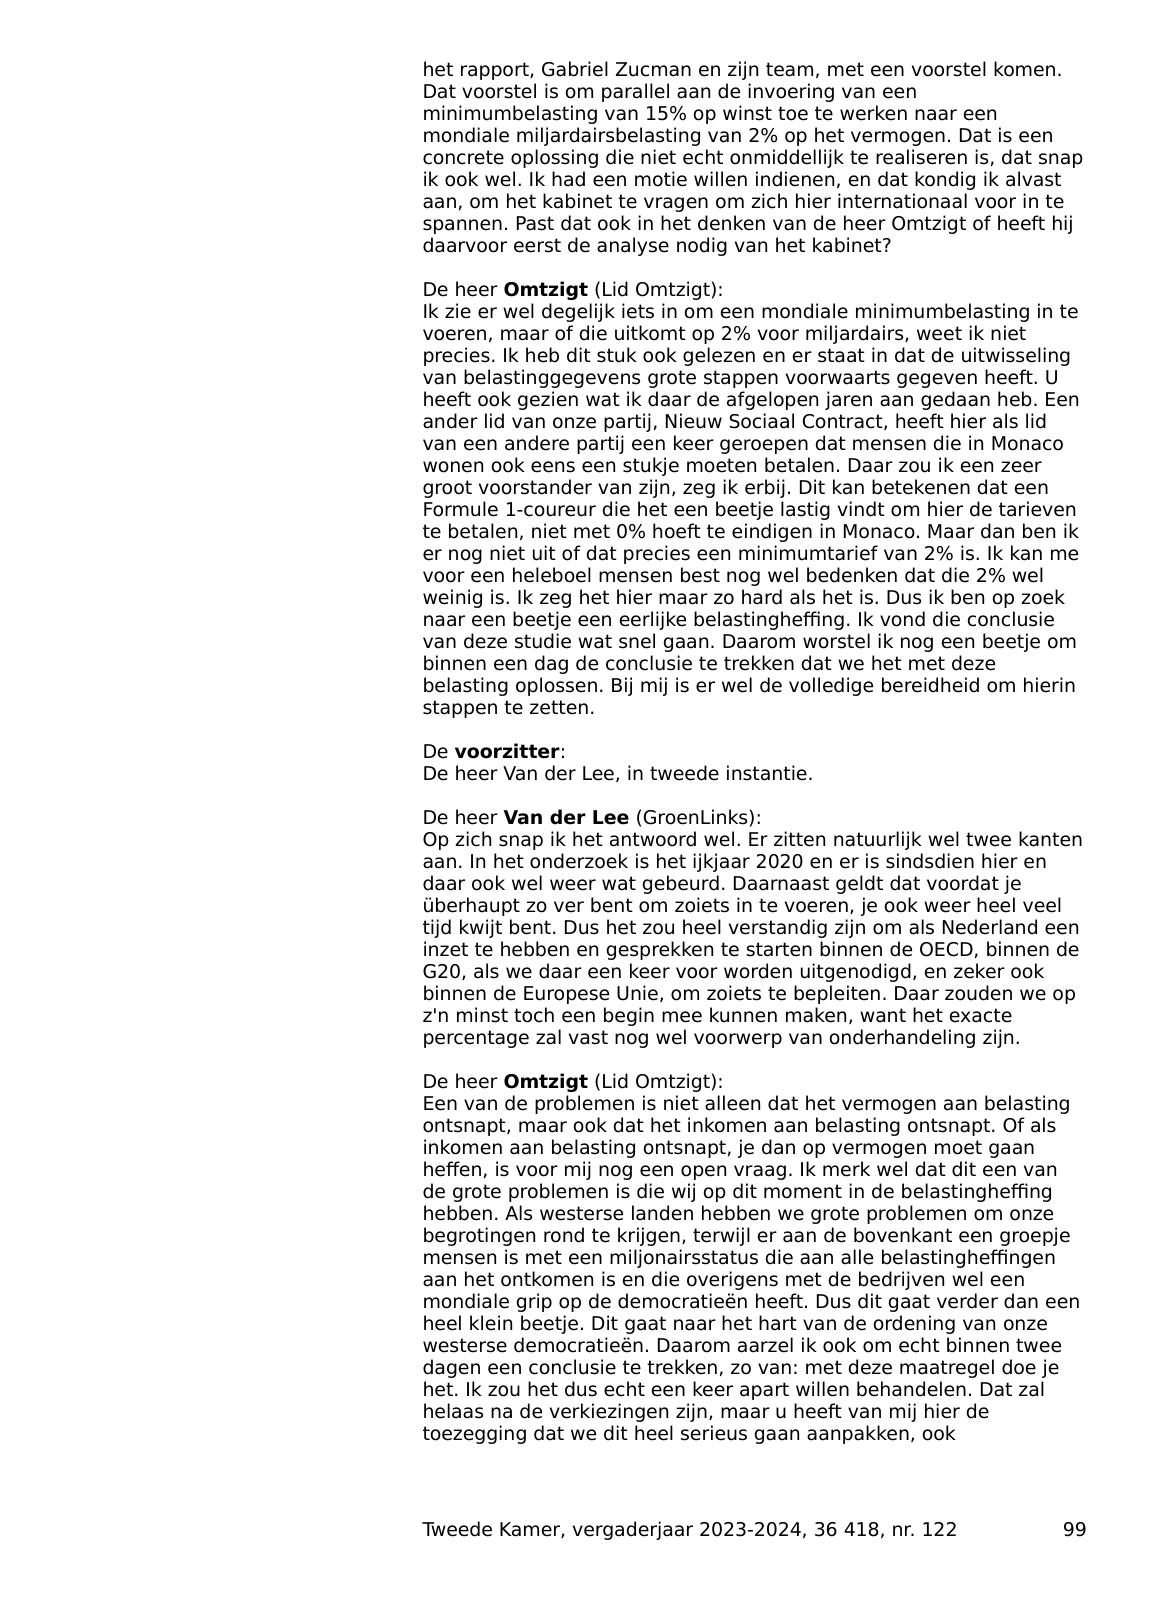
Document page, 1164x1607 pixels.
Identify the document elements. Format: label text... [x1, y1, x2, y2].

text De voorzitter: [422, 741, 1087, 763]
text het rapport, Gabriel Zucman en zijn team, met een voorstel komen. Dat voorstel is om parallel aan de invoering van een minimumbelasting van 15% op winst toe te werken naar een mondiale miljardairsbelasting van 2% op het vermogen. Dat is een concrete oplossing die niet echt onmiddellijk te realiseren is, dat snap ik ook wel. Ik had een motie willen indienen, en dat kondig ik alvast aan, om het kabinet te vragen om zich hier internationaal voor in te spannen. Past dat ook in het denken van de heer Omtzigt of heeft hij daarvoor eerst de analyse nodig van het kabinet? [422, 59, 1087, 257]
text De heer Omtzigt (Lid Omtzigt): [422, 1071, 1087, 1093]
text De heer Omtzigt (Lid Omtzigt): [422, 279, 1087, 301]
text De heer Van der Lee (GroenLinks): [422, 807, 1087, 829]
text Een van de problemen is niet alleen dat het vermogen aan belasting ontsnapt, maar ook dat het inkomen aan belasting ontsnapt. Of als inkomen aan belasting ontsnapt, je dan op vermogen moet gaan heffen, is voor mij nog een open vraag. Ik merk wel dat dit een van de grote problemen is die wij op dit moment in de belastingheffing hebben. Als westerse landen hebben we grote problemen om onze begrotingen rond te krijgen, terwijl er aan de bovenkant een groepje mensen is met een miljonairsstatus die aan alle belastingheffingen aan het ontkomen is en die overigens met de bedrijven wel een mondiale grip op de democratieën heeft. Dus dit gaat verder dan een heel klein beetje. Dit gaat naar het hart van de ordening van onze westerse democratieën. Daarom aarzel ik ook om echt binnen twee dagen een conclusie te trekken, zo van: met deze maatregel doe je het. Ik zou het dus echt een keer apart willen behandelen. Dat zal helaas na de verkiezingen zijn, maar u heeft van mij hier de toezegging dat we dit heel serieus gaan aanpakken, ook [422, 1093, 1087, 1444]
text De heer Van der Lee, in tweede instantie. [422, 763, 1087, 785]
text Ik zie er wel degelijk iets in om een mondiale minimumbelasting in te voeren, maar of die uitkomt op 2% voor miljardairs, weet ik niet precies. Ik heb dit stuk ook gelezen en er staat in dat de uitwisseling van belastinggegevens grote stappen voorwaarts gegeven heeft. U heeft ook gezien wat ik daar de afgelopen jaren aan gedaan heb. Een ander lid van onze partij, Nieuw Sociaal Contract, heeft hier als lid van een andere partij een keer geroepen dat mensen die in Monaco wonen ook eens een stukje moeten betalen. Daar zou ik een zeer groot voorstander van zijn, zeg ik erbij. Dit kan betekenen dat een Formule 1-coureur die het een beetje lastig vindt om hier de tarieven te betalen, niet met 0% hoeft te eindigen in Monaco. Maar dan ben ik er nog niet uit of dat precies een minimumtarief van 2% is. Ik kan me voor een heleboel mensen best nog wel bedenken dat die 2% wel weinig is. Ik zeg het hier maar zo hard als het is. Dus ik ben op zoek naar een beetje een eerlijke belastingheffing. Ik vond die conclusie van deze studie wat snel gaan. Daarom worstel ik nog een beetje om binnen een dag de conclusie te trekken dat we het met deze belasting oplossen. Bij mij is er wel de volledige bereidheid om hierin stappen te zetten. [422, 301, 1087, 719]
text Op zich snap ik het antwoord wel. Er zitten natuurlijk wel twee kanten aan. In het onderzoek is het ijkjaar 2020 en er is sindsdien hier en daar ook wel weer wat gebeurd. Daarnaast geldt dat voordat je überhaupt zo ver bent om zoiets in te voeren, je ook weer heel veel tijd kwijt bent. Dus het zou heel verstandig zijn om als Nederland een inzet te hebben en gesprekken te starten binnen de OECD, binnen de G20, als we daar een keer voor worden uitgenodigd, en zeker ook binnen de Europese Unie, om zoiets te bepleiten. Daar zouden we op z'n minst toch een begin mee kunnen maken, want het exacte percentage zal vast nog wel voorwerp van onderhandeling zijn. [422, 829, 1087, 1049]
